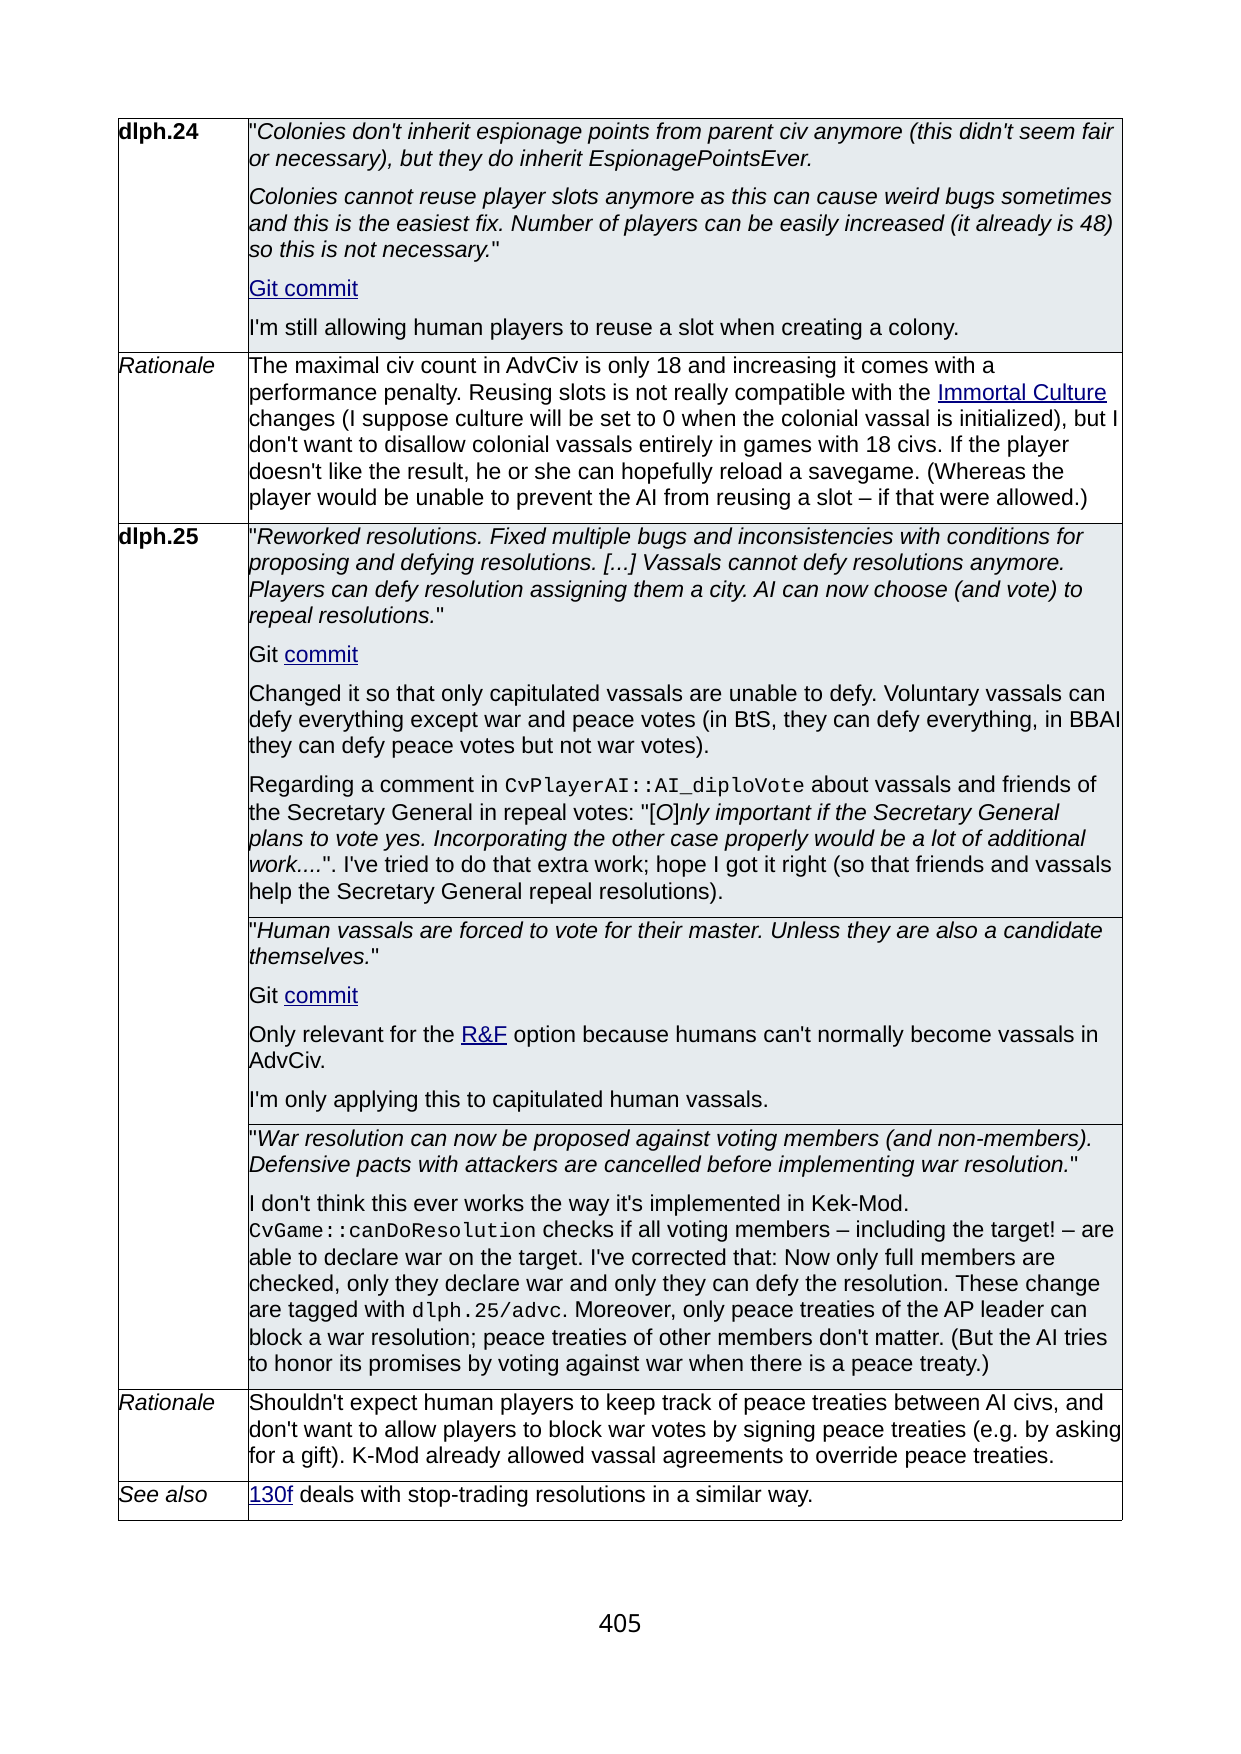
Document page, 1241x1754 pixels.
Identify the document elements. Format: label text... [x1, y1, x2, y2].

table_cell The maximal civ count in AdvCiv is only 18 and increasing it comes with a performance penalty. Reusing slots is not really compatible with the Immortal Culture changes (I suppose culture will be set to 0 when the colonial vassal is initialized), but I don't want to disallow colonial vassals entirely in games with 18 civs. If the player doesn't like the result, he or she can hopefully reload a savegame. (Whereas the player would be unable to prevent the AI from reusing a slot – if that were allowed.) [249, 353, 1122, 523]
table_cell Rationale [119, 1390, 248, 1481]
table_cell "War resolution can now be proposed against voting members (and non-members). Defensive pacts with attackers are cancelled before implementing war resolution." I don't think this ever works the way it's implemented in Kek-Mod. CvGame::canDoResolution checks if all voting members – including the target! – are able to declare war on the target. I've corrected that: Now only full members are checked, only they declare war and only they can defy the resolution. These change are tagged with dlph.25/advc. Moreover, only peace treaties of the AP leader can block a war resolution; peace treaties of other members don't matter. (But the AI tries to honor its promises by voting against war when there is a peace treaty.) [249, 1125, 1122, 1389]
table_cell See also [119, 1482, 248, 1519]
table_cell "Colonies don't inherit espionage points from parent civ anymore (this didn't seem fair or necessary), but they do inherit EspionagePointsEver. Colonies cannot reuse player slots anymore as this can cause weird bugs sometimes and this is the easiest fix. Number of players can be easily increased (it already is 48) so this is not necessary." Git commit I'm still allowing human players to reuse a slot when creating a colony. [249, 119, 1122, 352]
table_cell "Human vassals are forced to vote for their master. Unless they are also a candidate themselves." Git commit Only relevant for the R&F option because humans can't normally become vassals in AdvCiv. I'm only applying this to capitulated human vassals. [249, 918, 1122, 1124]
table_cell Shouldn't expect human players to keep track of peace treaties between AI civs, and don't want to allow players to block war votes by signing peace treaties (e.g. by asking for a gift). K-Mod already allowed vassal agreements to override peace treaties. [249, 1390, 1122, 1481]
table_cell 130f deals with stop-trading resolutions in a similar way. [249, 1482, 1122, 1519]
table_cell dlph.24 [119, 119, 248, 352]
table_cell Rationale [119, 353, 248, 523]
table_cell dlph.25 [119, 524, 248, 1389]
table_cell "Reworked resolutions. Fixed multiple bugs and inconsistencies with conditions for proposing and defying resolutions. [...] Vassals cannot defy resolutions anymore. Players can defy resolution assigning them a city. AI can now choose (and vote) to repeal resolutions." Git commit Changed it so that only capitulated vassals are unable to defy. Voluntary vassals can defy everything except war and peace votes (in BtS, they can defy everything, in BBAI they can defy peace votes but not war votes). Regarding a comment in CvPlayerAI::AI_diploVote about vassals and friends of the Secretary General in repeal votes: "[O]nly important if the Secretary General plans to vote yes. Incorporating the other case properly would be a lot of additional work....". I've tried to do that extra work; hope I got it right (so that friends and vassals help the Secretary General repeal resolutions). [249, 524, 1122, 917]
